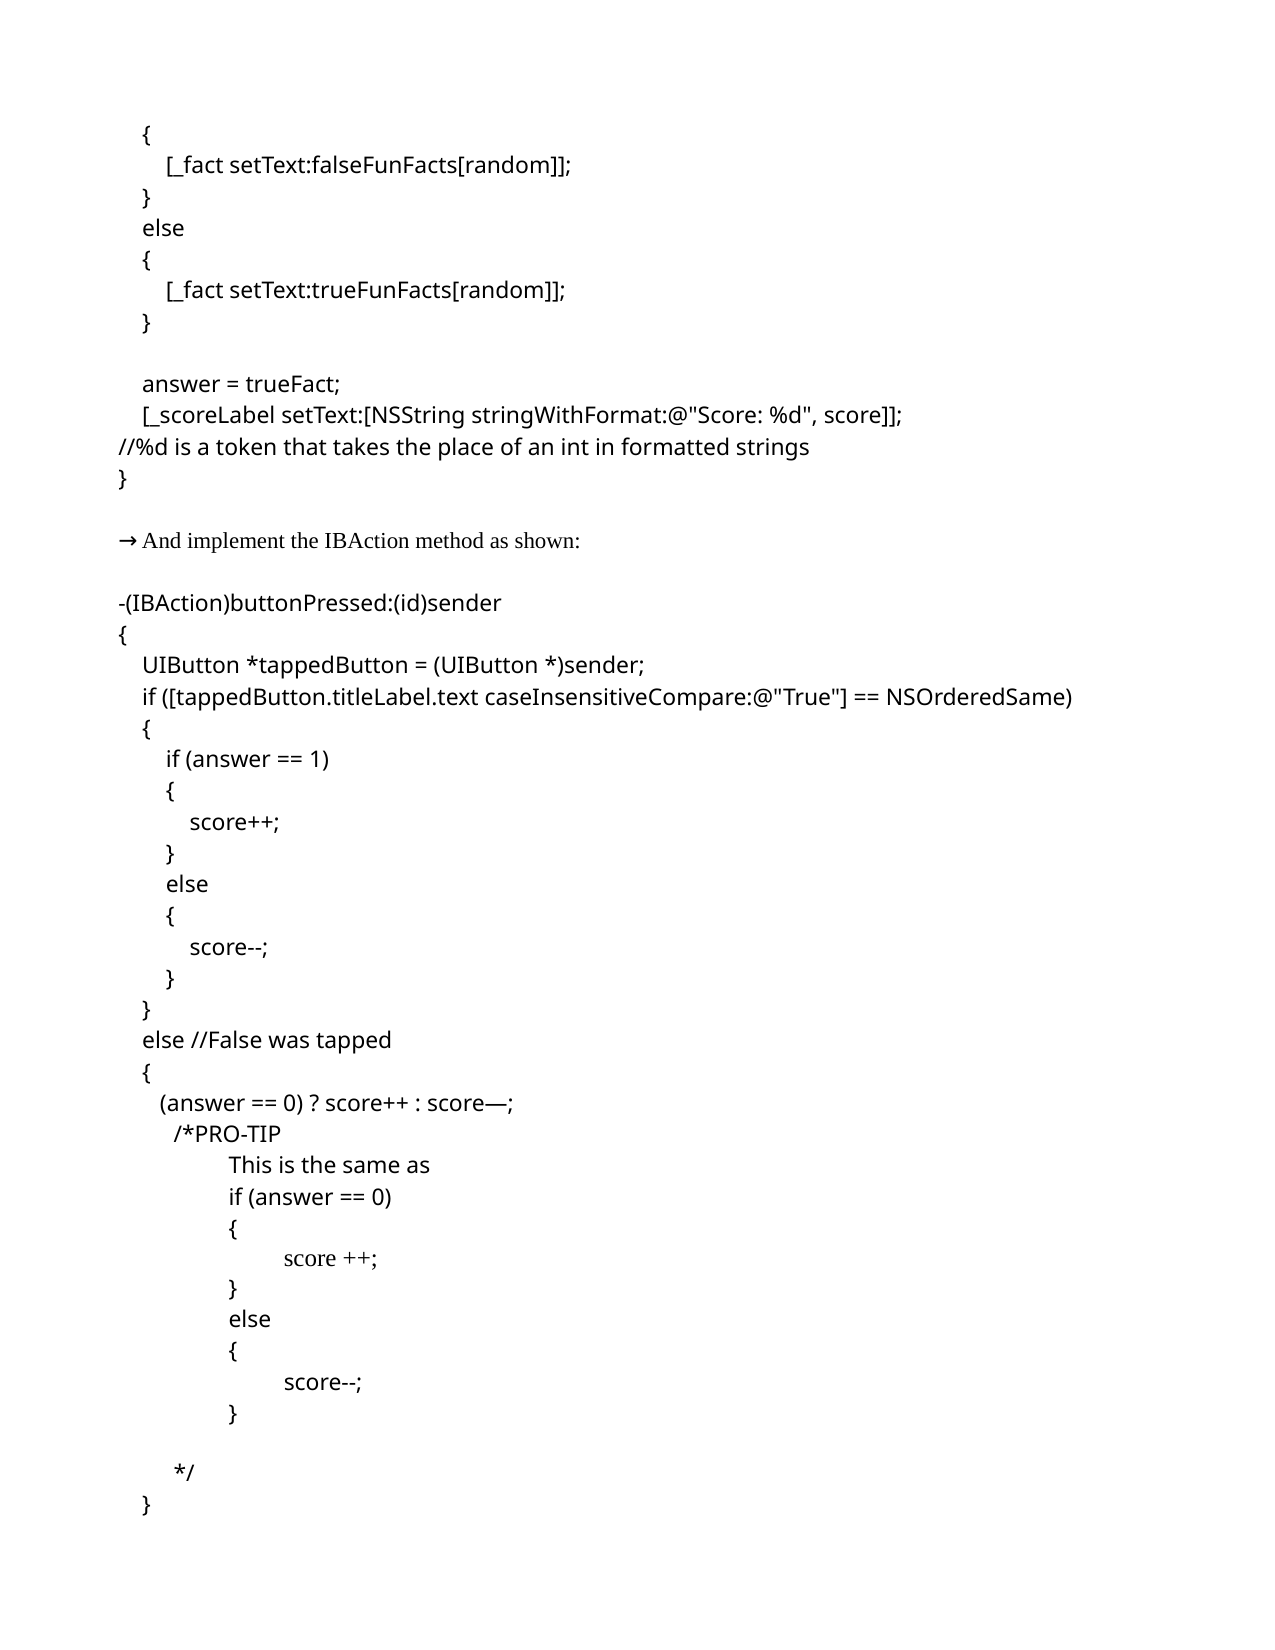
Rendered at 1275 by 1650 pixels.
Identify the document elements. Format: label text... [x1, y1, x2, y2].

text } [118, 993, 1157, 1024]
text else [118, 868, 1157, 899]
text → And implement the IBAction method as shown: [118, 524, 1157, 556]
text [_fact setText:trueFunFacts[random]]; [118, 274, 1157, 306]
text { [118, 118, 1157, 149]
text answer = trueFact; [118, 368, 1157, 399]
text This is the same as [118, 1149, 1157, 1181]
text [_scoreLabel setText:[NSString stringWithFormat:@"Score: %d", score]]; [118, 399, 1157, 431]
text else //False was tapped [118, 1024, 1157, 1056]
text if (answer == 0) [118, 1181, 1157, 1212]
text (answer == 0) ? score++ : score—; [118, 1087, 1157, 1118]
text } [118, 837, 1157, 868]
text /*PRO-TIP [118, 1118, 1157, 1149]
text { [118, 243, 1157, 274]
text { [118, 774, 1157, 806]
text { [118, 1334, 1157, 1366]
text //%d is a token that takes the place of an int in formatted strings [118, 431, 1157, 462]
text else [118, 1303, 1157, 1334]
text if ([tappedButton.titleLabel.text caseInsensitiveCompare:@"True"] == NSOrderedSame) [118, 681, 1157, 712]
text score--; [118, 931, 1157, 962]
text -(IBAction)buttonPressed:(id)sender [118, 587, 1157, 618]
text } [118, 1488, 1157, 1519]
text UIButton *tappedButton = (UIButton *)sender; [118, 649, 1157, 681]
text { [118, 1056, 1157, 1087]
text score--; [118, 1366, 1157, 1397]
text else [118, 212, 1157, 243]
text score++; [118, 806, 1157, 837]
text */ [118, 1457, 1157, 1488]
text score ++; [118, 1243, 1157, 1272]
text } [118, 462, 1157, 493]
text if (answer == 1) [118, 743, 1157, 774]
text } [118, 181, 1157, 212]
text } [118, 306, 1157, 337]
text { [118, 1212, 1157, 1243]
text [_fact setText:falseFunFacts[random]]; [118, 149, 1157, 181]
text { [118, 618, 1157, 649]
text { [118, 899, 1157, 931]
text } [118, 1397, 1157, 1428]
text } [118, 962, 1157, 993]
text { [118, 712, 1157, 743]
text } [118, 1272, 1157, 1303]
